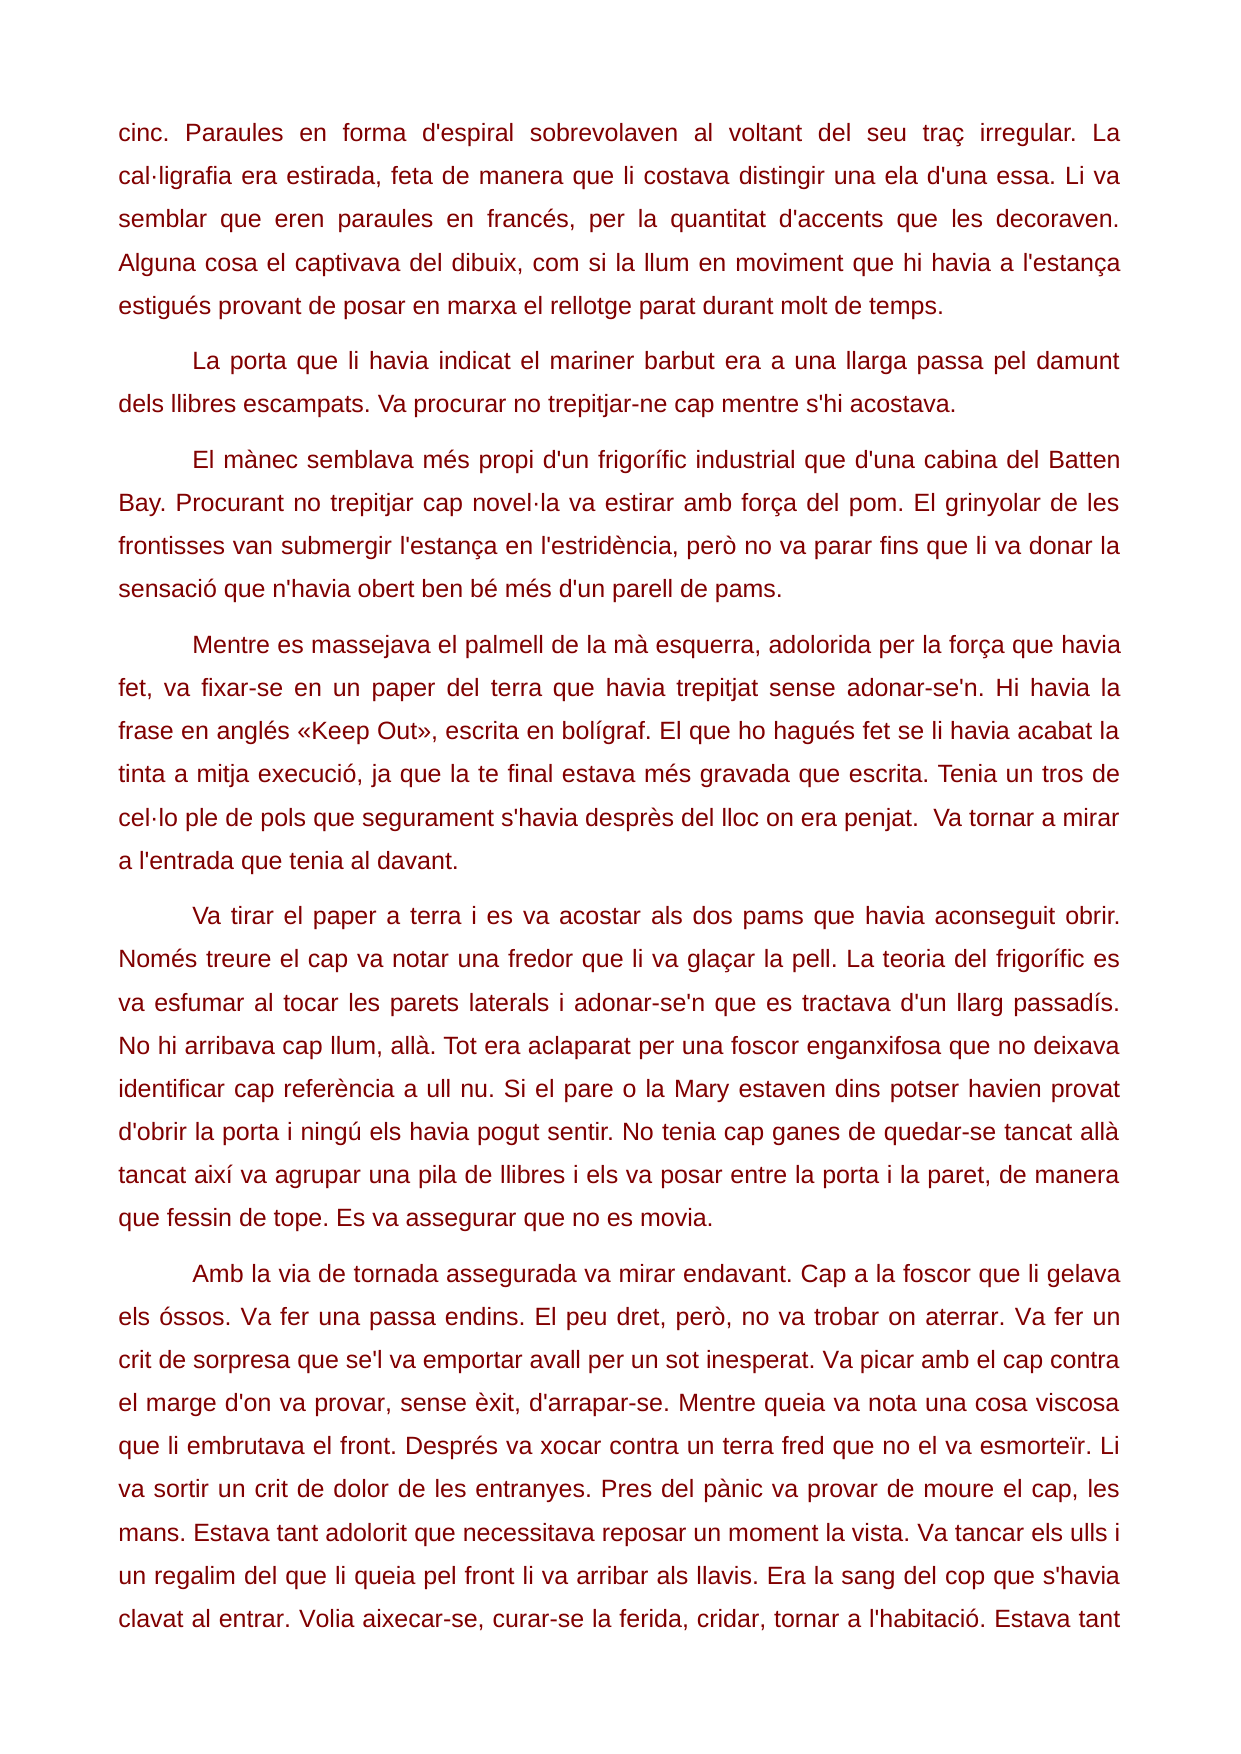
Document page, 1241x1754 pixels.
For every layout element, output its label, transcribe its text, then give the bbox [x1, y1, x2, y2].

text El mànec semblava més propi d'un frigorífic industrial que d'una cabina del Batten Bay. Procurant no trepitjar cap novel·la va estirar amb força del pom. El grinyolar de les frontisses van submergir l'estança en l'estridència, però no va parar fins que li va donar la sensació que n'havia obert ben bé més d'un parell de pams. [118, 445, 1122, 603]
text Va tirar el paper a terra i es va acostar als dos pams que havia aconseguit obrir. Només treure el cap va notar una fredor que li va glaçar la pell. La teoria del frigorífic es va esfumar al tocar les parets laterals i adonar-se'n que es tractava d'un llarg passadís. No hi arribava cap llum, allà. Tot era aclaparat per una foscor enganxifosa que no deixava identificar cap referència a ull nu. Si el pare o la Mary estaven dins potser havien provat d'obrir la porta i ningú els havia pogut sentir. No tenia cap ganes de quedar-se tancat allà tancat així va agrupar una pila de llibres i els va posar entre la porta i la paret, de manera que fessin de tope. Es va assegurar que no es movia. [118, 901, 1122, 1232]
text La porta que li havia indicat el mariner barbut era a una llarga passa pel damunt dels llibres escampats. Va procurar no trepitjar-ne cap mentre s'hi acostava. [118, 346, 1122, 418]
text Mentre es massejava el palmell de la mà esquerra, adolorida per la força que havia fet, va fixar-se en un paper del terra que havia trepitjat sense adonar-se'n. Hi havia la frase en anglés «Keep Out», escrita en bolígraf. El que ho hagués fet se li havia acabat la tinta a mitja execució, ja que la te final estava més gravada que escrita. Tenia un tros de cel·lo ple de pols que segurament s'havia desprès del lloc on era penjat. Va tornar a mirar a l'entrada que tenia al davant. [118, 630, 1122, 874]
text Amb la via de tornada assegurada va mirar endavant. Cap a la foscor que li gelava els óssos. Va fer una passa endins. El peu dret, però, no va trobar on aterrar. Va fer un crit de sorpresa que se'l va emportar avall per un sot inesperat. Va picar amb el cap contra el marge d'on va provar, sense èxit, d'arrapar-se. Mentre queia va nota una cosa viscosa que li embrutava el front. Després va xocar contra un terra fred que no el va esmorteïr. Li va sortir un crit de dolor de les entranyes. Pres del pànic va provar de moure el cap, les mans. Estava tant adolorit que necessitava reposar un moment la vista. Va tancar els ulls i un regalim del que li queia pel front li va arribar als llavis. Era la sang del cop que s'havia clavat al entrar. Volia aixecar-se, curar-se la ferida, cridar, tornar a l'habitació. Estava tant [118, 1259, 1122, 1632]
text cinc. Paraules en forma d'espiral sobrevolaven al voltant del seu traç irregular. La cal·ligrafia era estirada, feta de manera que li costava distingir una ela d'una essa. Li va semblar que eren paraules en francés, per la quantitat d'accents que les decoraven. Alguna cosa el captivava del dibuix, com si la llum en moviment que hi havia a l'estança estigués provant de posar en marxa el rellotge parat durant molt de temps. [118, 118, 1122, 319]
